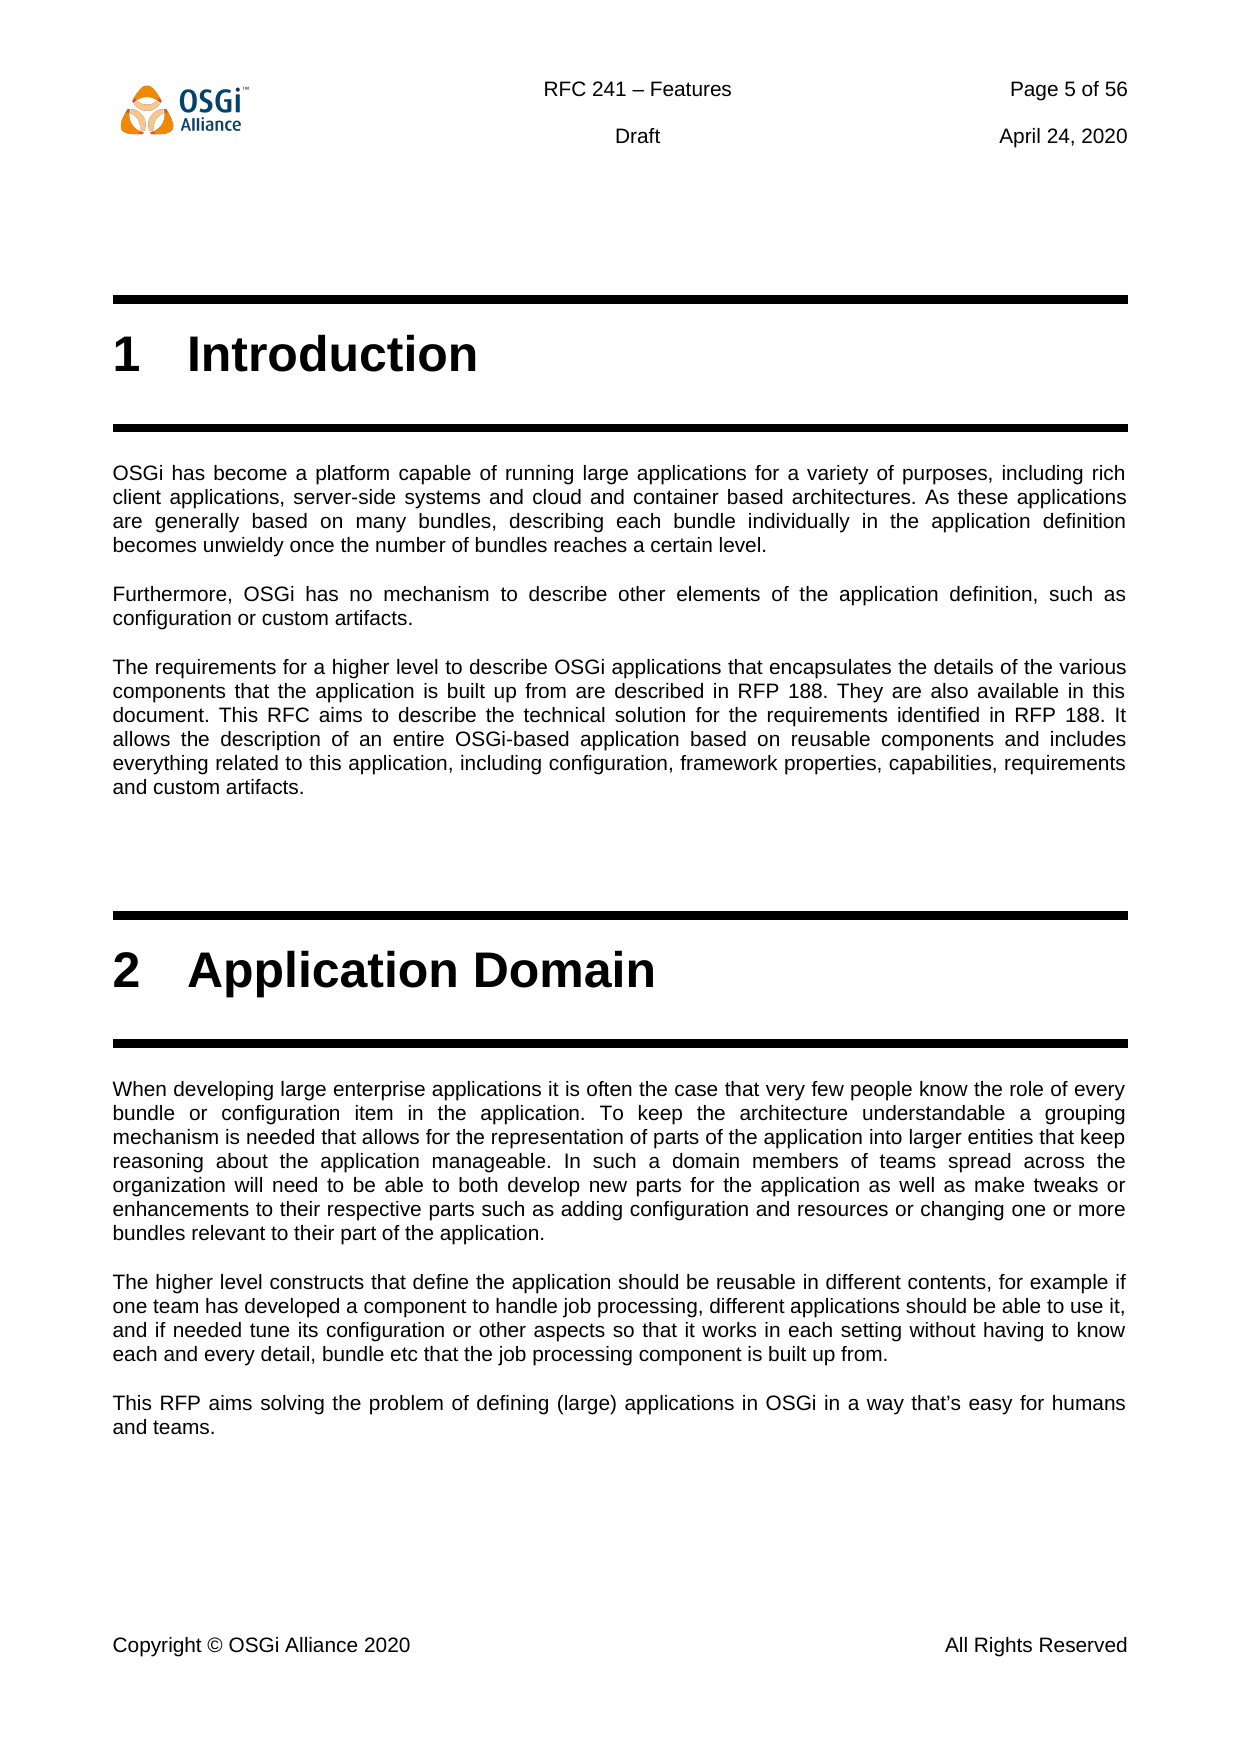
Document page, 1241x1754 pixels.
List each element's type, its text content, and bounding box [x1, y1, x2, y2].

text When developing large enterprise applications it is often the case that very few people know the role of every bundle or configuration item in the application. To keep the architecture understandable a grouping mechanism is needed that allows for the representation of parts of the application into larger entities that keep reasoning about the application manageable. In such a domain members of teams spread across the organization will need to be able to both develop new parts for the application as well as make tweaks or enhancements to their respective parts such as adding configuration and resources or changing one or more bundles relevant to their part of the application. [112, 1077, 1128, 1245]
picture [113, 78, 257, 142]
text Furthermore, OSGi has no mechanism to describe other elements of the application definition, such as configuration or custom artifacts. [112, 582, 1128, 630]
text This RFP aims solving the problem of defining (large) applications in OSGi in a way that’s easy for humans and teams. [112, 1391, 1128, 1438]
subtitle Application Domain [112, 912, 1128, 1048]
text The requirements for a higher level to describe OSGi applications that encapsulates the details of the various components that the application is built up from are described in RFP 188. They are also available in this document. This RFC aims to describe the technical solution for the requirements identified in RFP 188. It allows the description of an entire OSGi-based application based on reusable components and includes everything related to this application, including configuration, framework properties, capabilities, requirements and custom artifacts. [112, 655, 1128, 799]
subtitle Introduction [112, 296, 1128, 432]
text The higher level constructs that define the application should be reusable in different contents, for example if one team has developed a component to handle job processing, different applications should be able to use it, and if needed tune its configuration or other aspects so that it works in each setting without having to know each and every detail, bundle etc that the job processing component is built up from. [112, 1270, 1128, 1366]
text OSGi has become a platform capable of running large applications for a variety of purposes, including rich client applications, server-side systems and cloud and container based architectures. As these applications are generally based on many bundles, describing each bundle individually in the application definition becomes unwieldy once the number of bundles reaches a certain level. [112, 461, 1128, 557]
